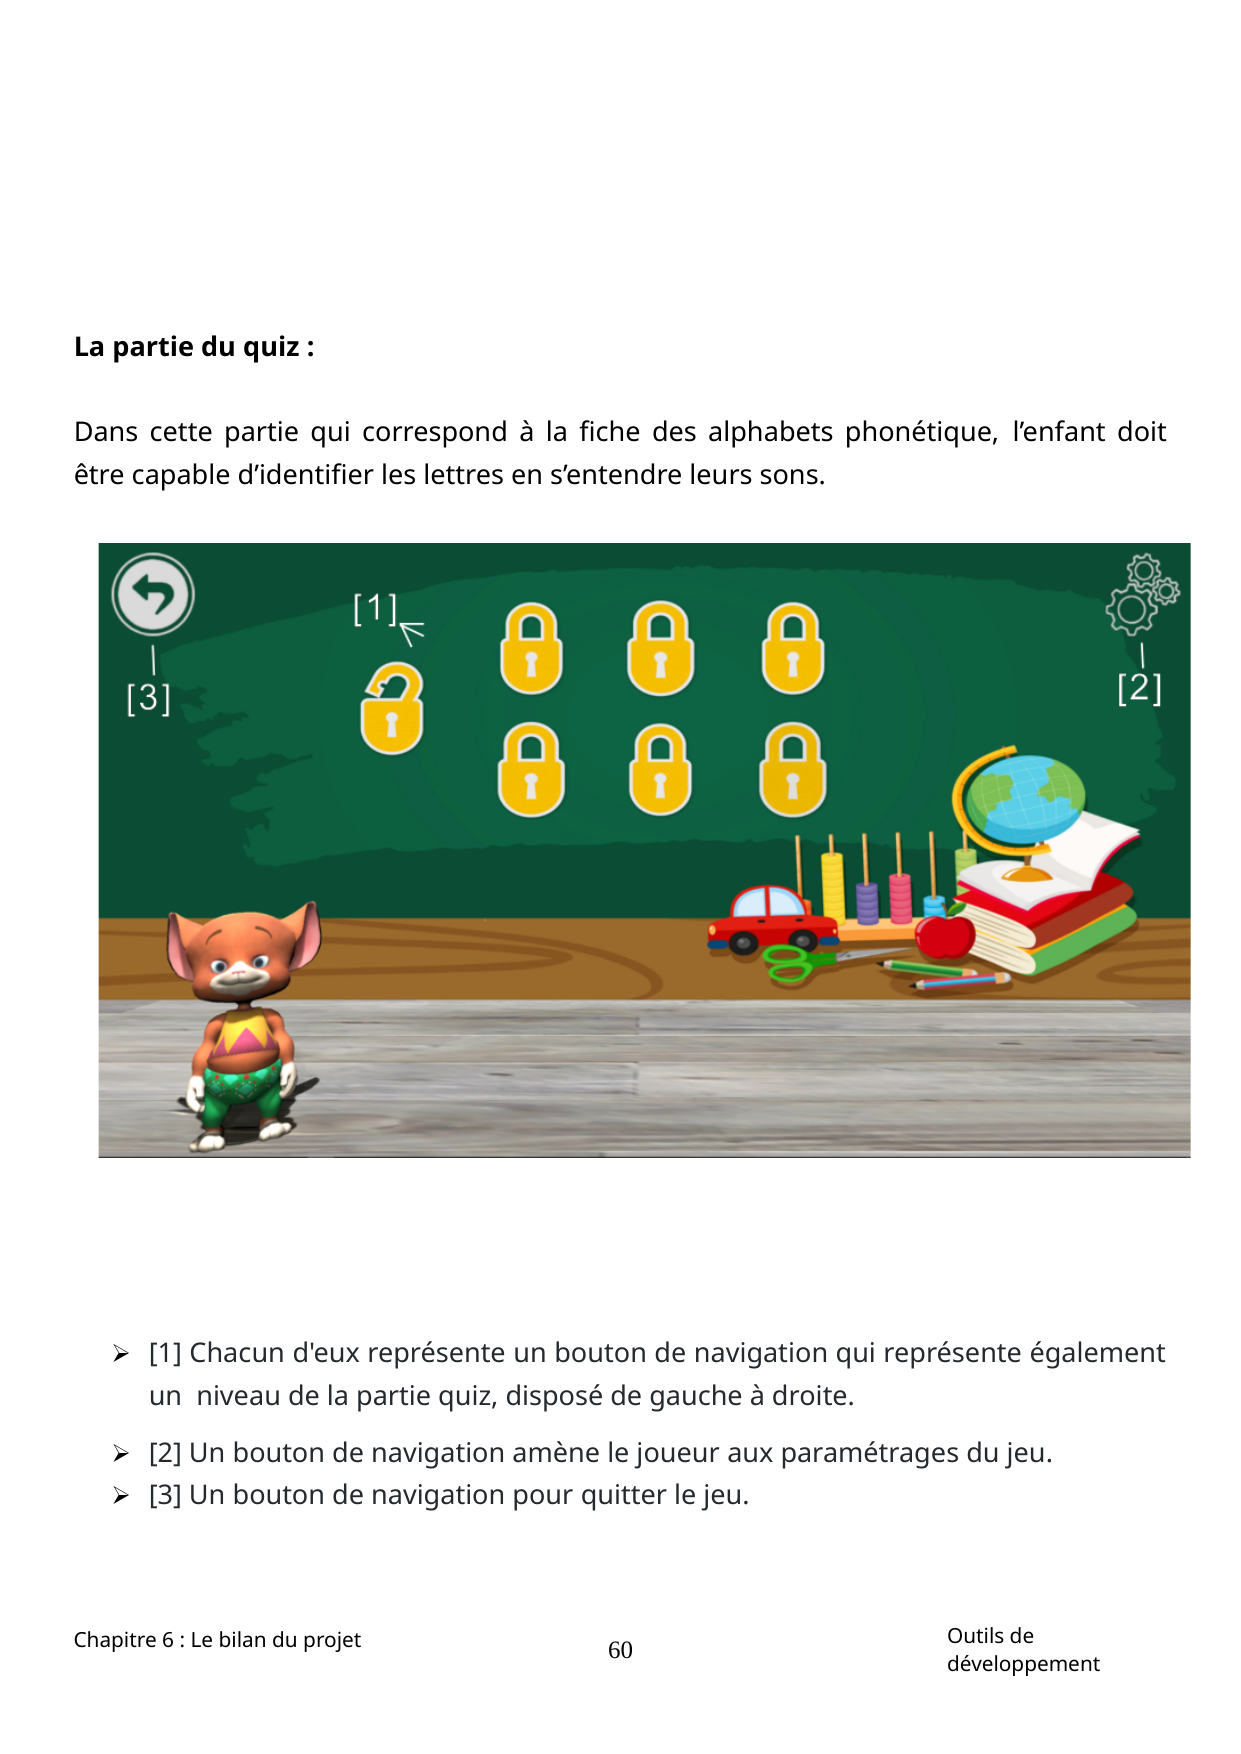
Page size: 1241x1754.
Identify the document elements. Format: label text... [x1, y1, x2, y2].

list [3] Un bouton de navigation pour quitter le jeu. [111, 1476, 1167, 1512]
text La partie du quiz : [73, 328, 1167, 365]
text Dans cette partie qui correspond à la fiche des alphabets phonétique, l’enfant doit être capable d’identifier les lettres en s’entendre leurs sons. [73, 413, 1167, 492]
picture [98, 543, 1191, 1158]
list [2] Un bouton de navigation amène le joueur aux paramétrages du jeu. [111, 1433, 1167, 1470]
list [1] Chacun d'eux représente un bouton de navigation qui représente également un niveau de la partie quiz, disposé de gauche à droite. [111, 1334, 1167, 1413]
